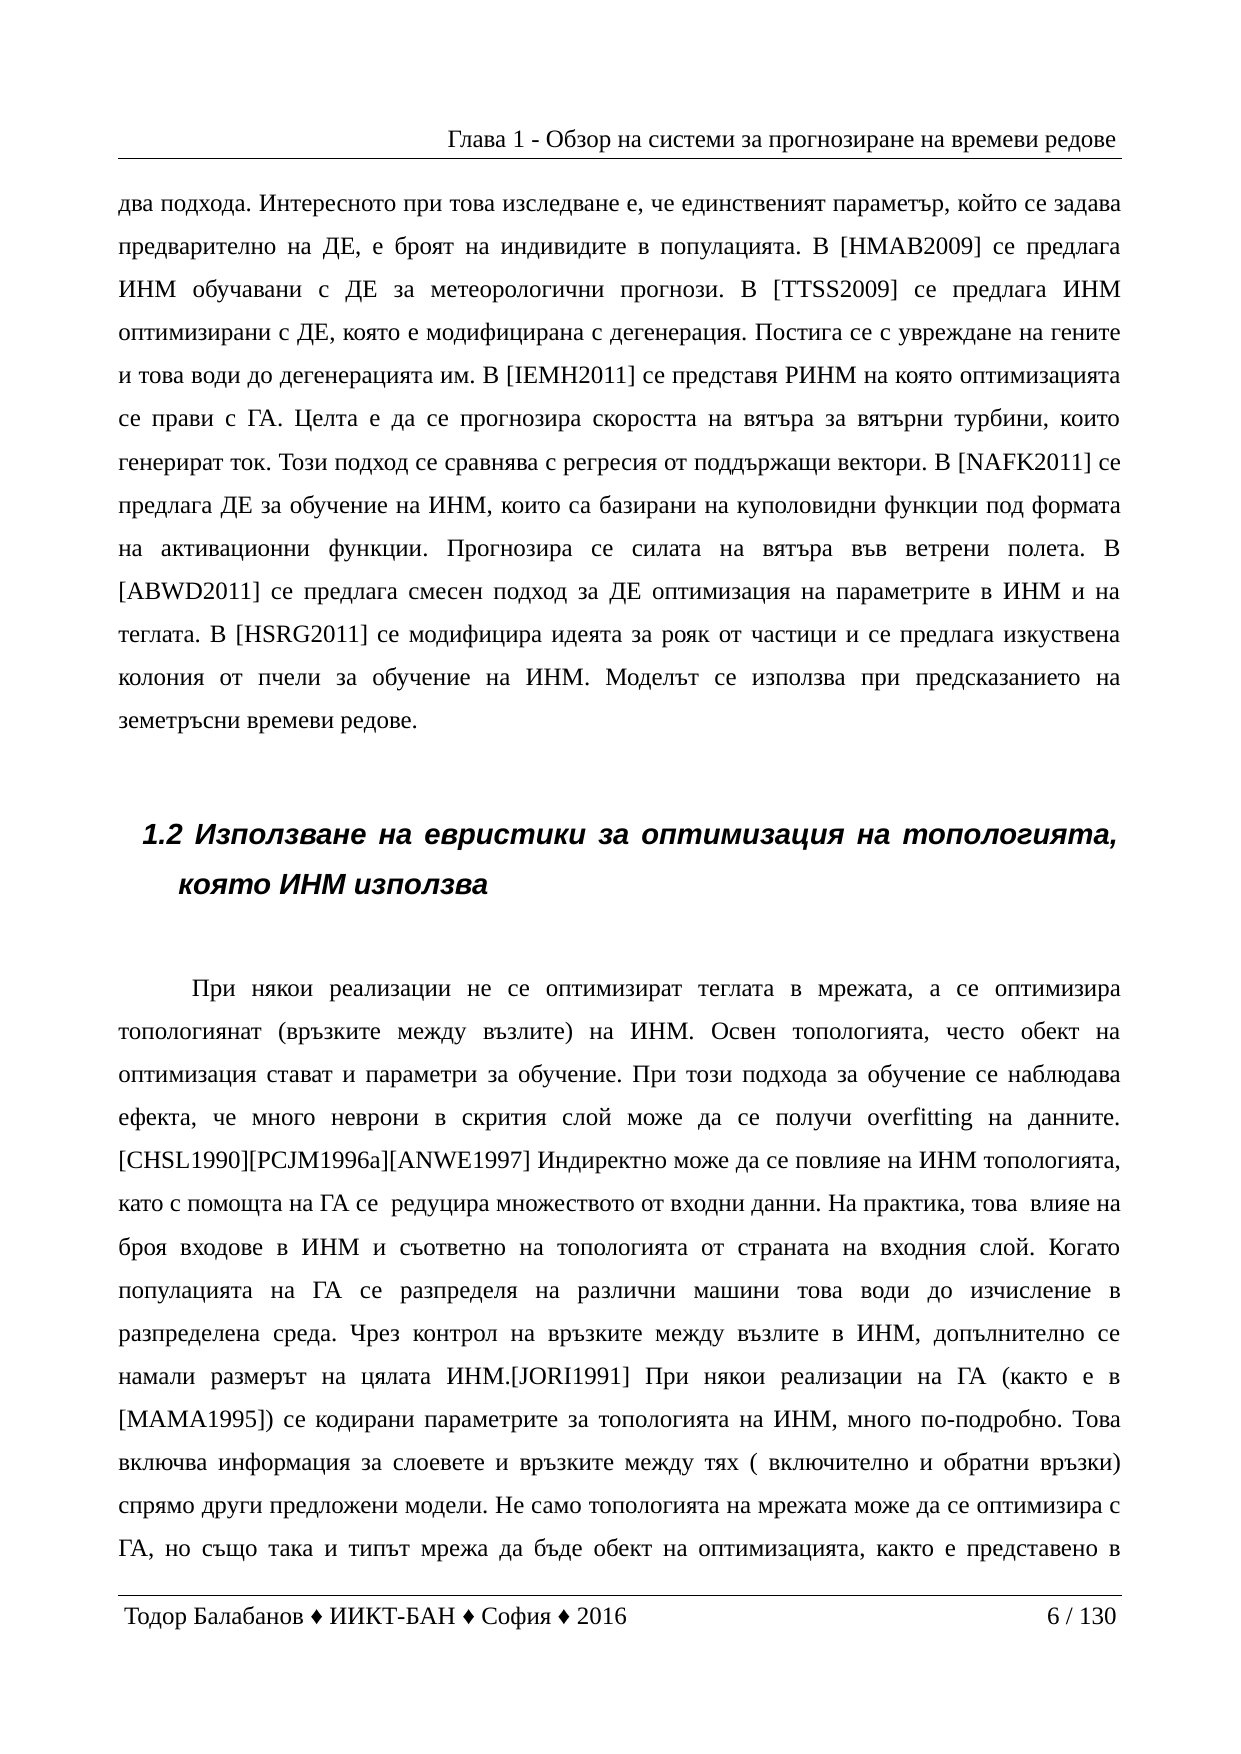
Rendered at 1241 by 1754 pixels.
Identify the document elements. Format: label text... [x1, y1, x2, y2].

text При някои реализации не се оптимизират теглата в мрежата, а се оптимизира топологиянат (връзките между възлите) на ИНМ. Освен топологията, често обект на оптимизация стават и параметри за обучение. При този подхода за обучение се наблюдава ефекта, че много неврони в скрития слой може да се получи overfitting на данните. [CHSL1990][PCJM1996a][ANWE1997] Индиректно може да се повлияе на ИНМ топологията, като с помощта на ГА се редуцира множеството от входни данни. На практика, това влияе на броя входове в ИНМ и съответно на топологията от страната на входния слой. Когато популацията на ГА се разпределя на различни машини това води до изчисление в разпределена среда. Чрез контрол на връзките между възлите в ИНМ, допълнително се намали размерът на цялата ИНМ.[JORI1991] При някои реализации на ГА (както е в [MAMA1995]) се кодирани параметрите за топологията на ИНМ, много по-подробно. Това включва информация за слоевете и връзките между тях ( включително и обратни връзки) спрямо други предложени модели. Не само топологията на мрежата може да се оптимизира с ГА, но също така и типът мрежа да бъде обект на оптимизацията, както е представено в [118, 973, 1122, 1562]
subtitle 1.2 Използване на евристики за оптимизация на топологията, която ИНМ използва [118, 817, 1122, 901]
text два подхода. Интересното при това изследване е, че единственият параметър, който се задава предварително на ДЕ, е броят на индивидите в популацията. В [HMAB2009] се предлага ИНМ обучавани с ДЕ за метеорологични прогнози. В [TTSS2009] се предлага ИНМ оптимизирани с ДЕ, която е модифицирана с дегенерация. Постига се с увреждане на гените и това води до дегенерацията им. В [IEMH2011] се представя РИНМ на която оптимизацията се прави с ГА. Целта е да се прогнозира скоростта на вятъра за вятърни турбини, които генерират ток. Този подход се сравнява с регресия от поддържащи вектори. В [NAFK2011] се предлага ДЕ за обучение на ИНМ, които са базирани на куполовидни функции под формата на активационни функции. Прогнозира се силата на вятъра във ветрени полета. В [ABWD2011] се предлага смесен подход за ДЕ оптимизация на параметрите в ИНМ и на теглата. В [HSRG2011] се модифицира идеята за рояк от частици и се предлага изкуствена колония от пчели за обучение на ИНМ. Моделът се използва при предсказанието на земетръсни времеви редове. [118, 188, 1122, 734]
